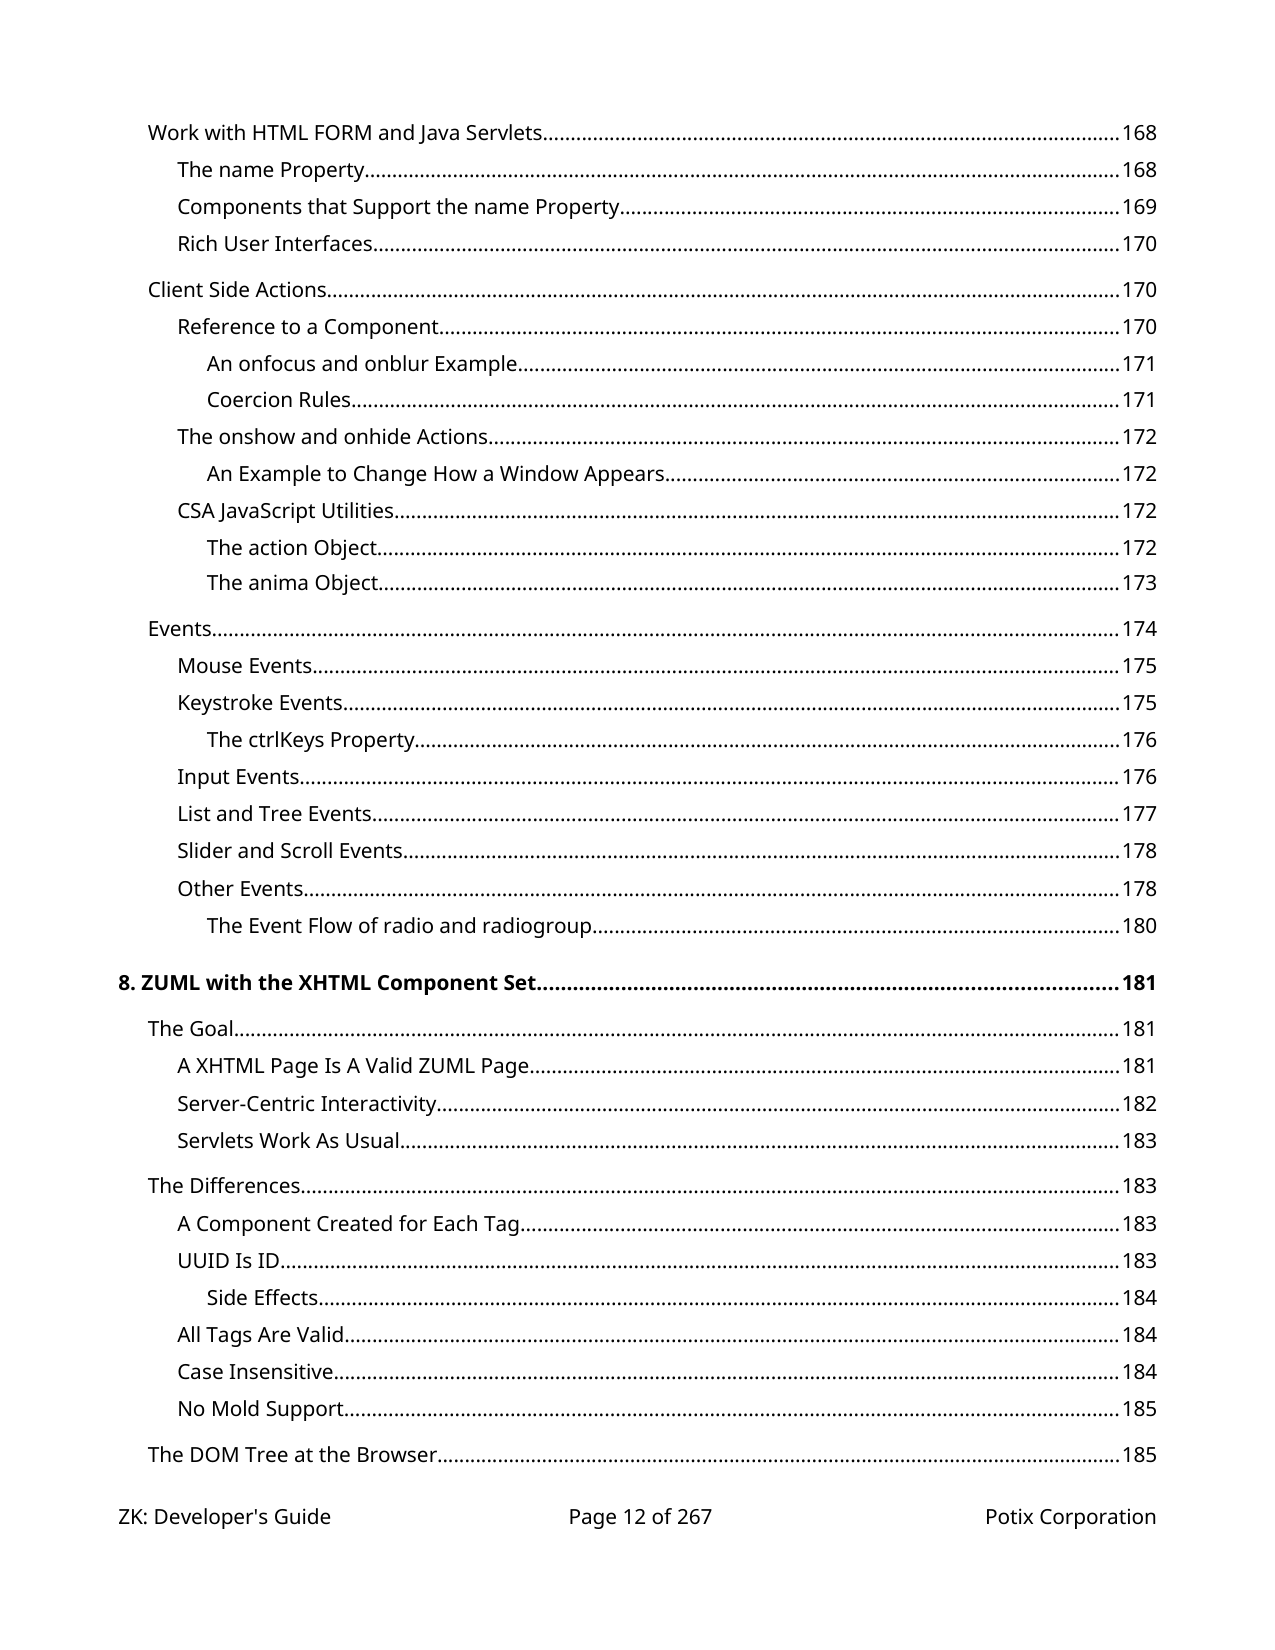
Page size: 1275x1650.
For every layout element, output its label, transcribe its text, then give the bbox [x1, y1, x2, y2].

text 8. ZUML with the XHTML Component Set 181 [118, 968, 1157, 997]
text Rich User Interfaces 170 [177, 229, 1157, 258]
text The Goal 181 [148, 1014, 1157, 1043]
text The Event Flow of radio and radiogroup 180 [207, 911, 1157, 939]
text No Mold Support 185 [177, 1394, 1157, 1422]
text Servlets Work As Usual 183 [177, 1126, 1157, 1154]
text Slider and Scroll Events 178 [177, 837, 1157, 865]
text Coercion Rules 171 [207, 385, 1157, 413]
text Case Insensitive 184 [177, 1357, 1157, 1385]
text All Tags Are Valid 184 [177, 1320, 1157, 1348]
text Events 174 [148, 614, 1157, 642]
text A XHTML Page Is A Valid ZUML Page 181 [177, 1052, 1157, 1080]
text The onshow and onhide Actions 172 [177, 422, 1157, 450]
text CSA JavaScript Utilities 172 [177, 496, 1157, 524]
text An Example to Change How a Window Appears 172 [207, 459, 1157, 487]
text Reference to a Component 170 [177, 312, 1157, 341]
text Components that Support the name Property 169 [177, 192, 1157, 221]
text List and Tree Events 177 [177, 799, 1157, 828]
text The Differences 183 [148, 1172, 1157, 1200]
text Client Side Actions 170 [148, 275, 1157, 303]
text UUID Is ID 183 [177, 1246, 1157, 1274]
text The action Object 172 [207, 533, 1157, 561]
text The ctrlKeys Property 176 [207, 725, 1157, 754]
text A Component Created for Each Tag 183 [177, 1209, 1157, 1237]
text Server-Centric Interactivity 182 [177, 1089, 1157, 1117]
text Mouse Events 175 [177, 651, 1157, 679]
text The DOM Tree at the Browser 185 [148, 1440, 1157, 1468]
text The anima Object 173 [207, 568, 1157, 596]
text The name Property 168 [177, 155, 1157, 183]
text An onfocus and onblur Example 171 [207, 349, 1157, 378]
text Input Events 176 [177, 762, 1157, 791]
text Side Effects 184 [207, 1283, 1157, 1311]
text Keystroke Events 175 [177, 688, 1157, 717]
text Work with HTML FORM and Java Servlets 168 [148, 118, 1157, 146]
text Other Events 178 [177, 874, 1157, 902]
